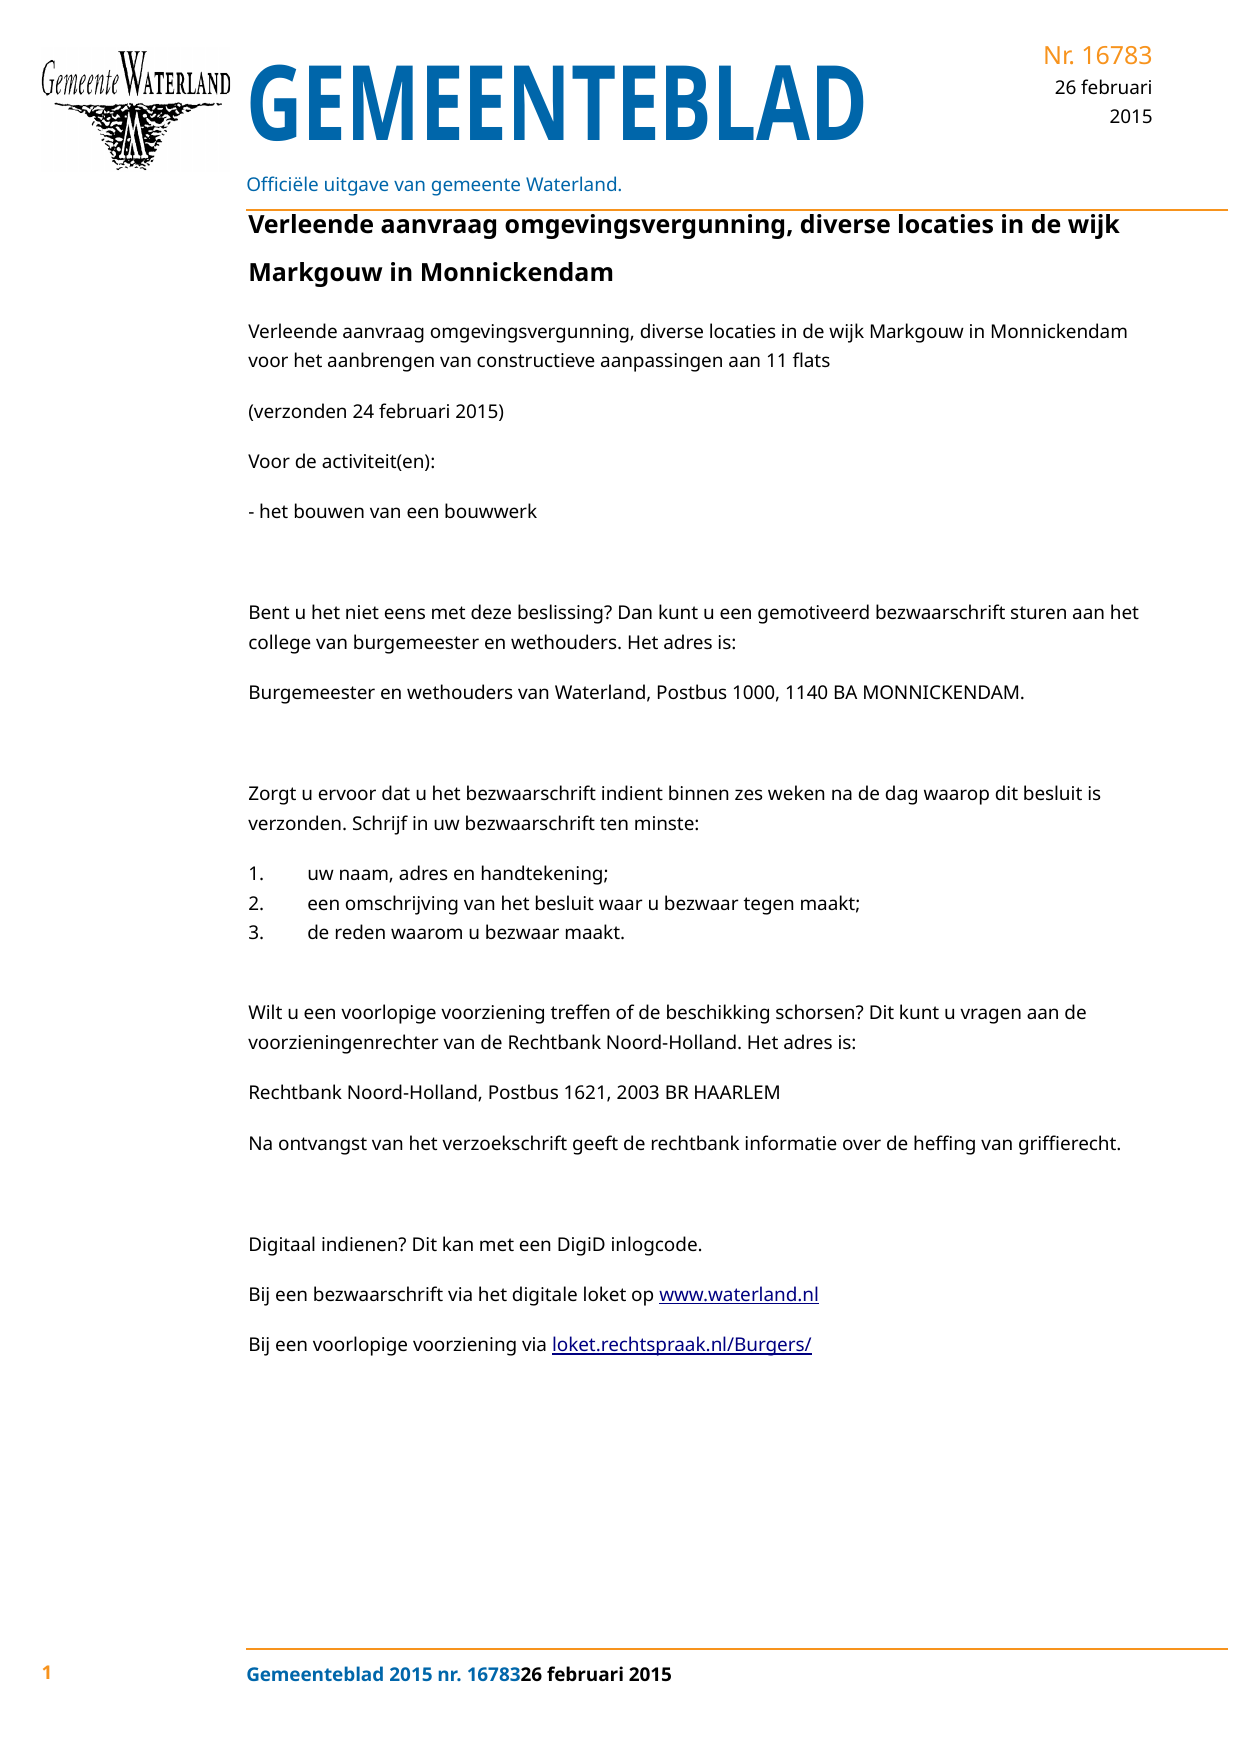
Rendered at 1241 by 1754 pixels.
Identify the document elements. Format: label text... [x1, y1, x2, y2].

text Burgemeester en wethouders van Waterland, Postbus 1000, 1140 BA MONNICKENDAM. [248, 679, 1152, 705]
list de reden waarom u bezwaar maakt. [248, 919, 1152, 945]
text Na ontvangst van het verzoekschrift geeft de rechtbank informatie over de heffing van griffierecht. [248, 1130, 1152, 1156]
list een omschrijving van het besluit waar u bezwaar tegen maakt; [248, 890, 1152, 916]
text Zorgt u ervoor dat u het bezwaarschrift indient binnen zes weken na de dag waarop dit besluit is verzonden. Schrijf in uw bezwaarschrift ten minste: [248, 780, 1152, 836]
list uw naam, adres en handtekening; [248, 860, 1152, 886]
text Voor de activiteit(en): [248, 448, 1152, 474]
text Verleende aanvraag omgevingsvergunning, diverse locaties in de wijk Markgouw in Monnickendam [248, 211, 1152, 288]
text Rechtbank Noord-Holland, Postbus 1621, 2003 BR HAARLEM [248, 1079, 1152, 1105]
text Digitaal indienen? Dit kan met een DigiD inlogcode. [248, 1231, 1152, 1257]
text Bent u het niet eens met deze beslissing? Dan kunt u een gemotiveerd bezwaarschrift sturen aan het college van burgemeester en wethouders. Het adres is: [248, 599, 1152, 655]
text Bij een voorlopige voorziening via loket.rechtspraak.nl/Burgers/ [248, 1332, 1152, 1357]
text Verleende aanvraag omgevingsvergunning, diverse locaties in de wijk Markgouw in Monnickendam voor het aanbrengen van constructieve aanpassingen aan 11 flats [248, 318, 1152, 373]
text Wilt u een voorlopige voorziening treffen of de beschikking schorsen? Dit kunt u vragen aan de voorzieningenrechter van de Rechtbank Noord-Holland. Het adres is: [248, 999, 1152, 1055]
text (verzonden 24 februari 2015) [248, 398, 1152, 424]
picture [41, 47, 231, 172]
text Bij een bezwaarschrift via het digitale loket op www.waterland.nl [248, 1281, 1152, 1307]
text - het bouwen van een bouwwerk [248, 499, 1152, 524]
